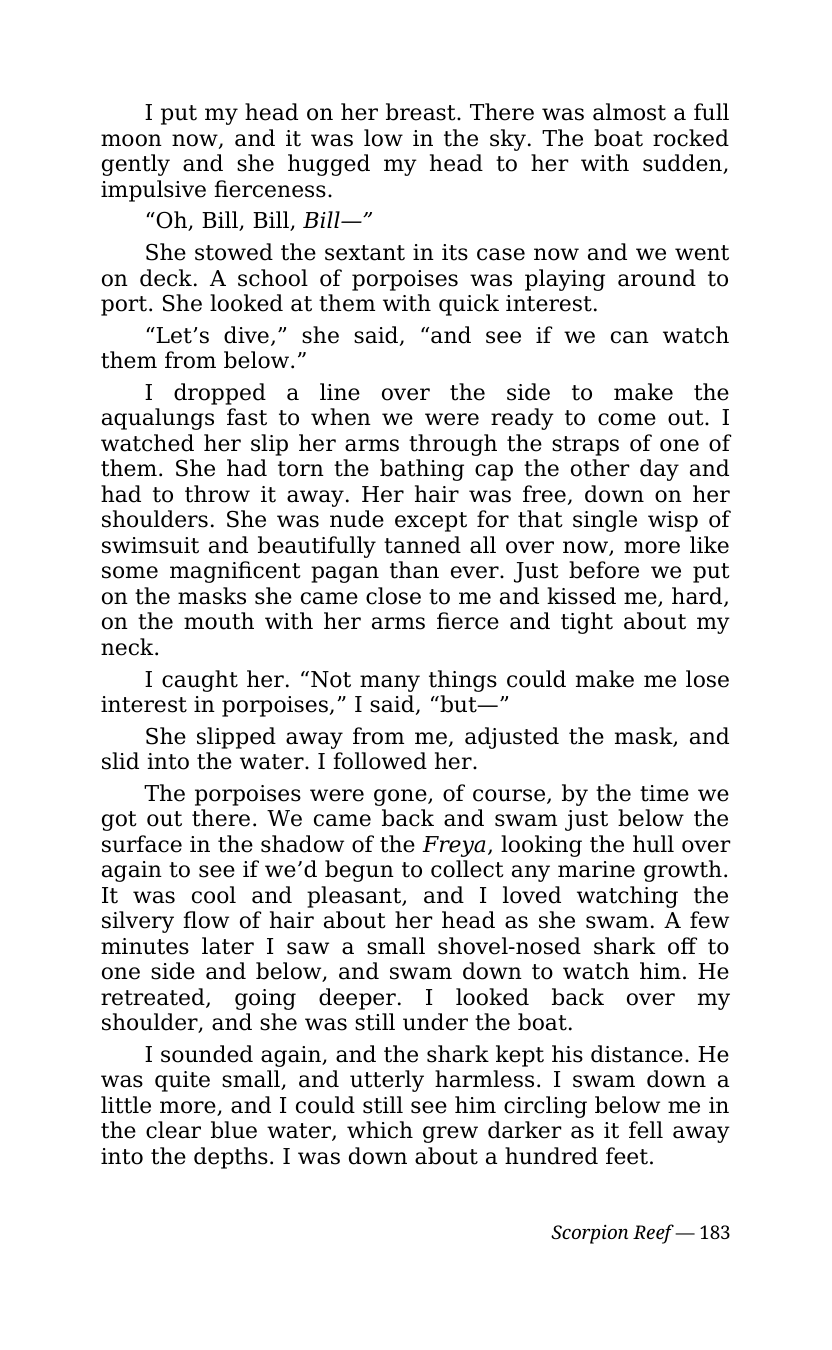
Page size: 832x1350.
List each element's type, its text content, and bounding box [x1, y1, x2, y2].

text I dropped a line over the side to make the aqualungs fast to when we were ready to come out. I watched her slip her arms through the straps of one of them. She had torn the bathing cap the other day and had to throw it away. Her hair was free, down on her shoulders. She was nude except for that single wisp of swimsuit and beautifully tanned all over now, more like some magnificent pagan than ever. Just before we put on the masks she came close to me and kissed me, hard, on the mouth with her arms fierce and tight about my neck. [101, 380, 731, 661]
text She slipped away from me, adjusted the mask, and slid into the water. I followed her. [101, 724, 731, 775]
text “Let’s dive,” she said, “and see if we can watch them from below.” [101, 323, 731, 374]
text “Oh, Bill, Bill, Bill—” [101, 209, 731, 234]
text I sounded again, and the shark kept his distance. He was quite small, and utterly harmless. I swam down a little more, and I could still see him circling below me in the clear blue water, which grew darker as it fell away into the depths. I was down about a hundred feet. [101, 1042, 731, 1170]
text She stowed the sextant in its case now and we went on deck. A school of porpoises was playing around to port. She looked at them with quick interest. [101, 240, 731, 317]
text The porpoises were gone, of course, by the time we got out there. We came back and swam just below the surface in the shadow of the Freya, looking the hull over again to see if we’d begun to collect any marine growth. It was cool and pleasant, and I loved watching the silvery flow of hair about her head as she swam. A few minutes later I saw a small shovel-nosed shark off to one side and below, and swam down to watch him. He retreated, going deeper. I looked back over my shoulder, and she was still under the boat. [101, 781, 731, 1036]
text I put my head on her breast. There was almost a full moon now, and it was low in the sky. The boat rocked gently and she hugged my head to her with sudden, impulsive fierceness. [101, 101, 731, 203]
text I caught her. “Not many things could make me lose interest in porpoises,” I said, “but—” [101, 667, 731, 718]
